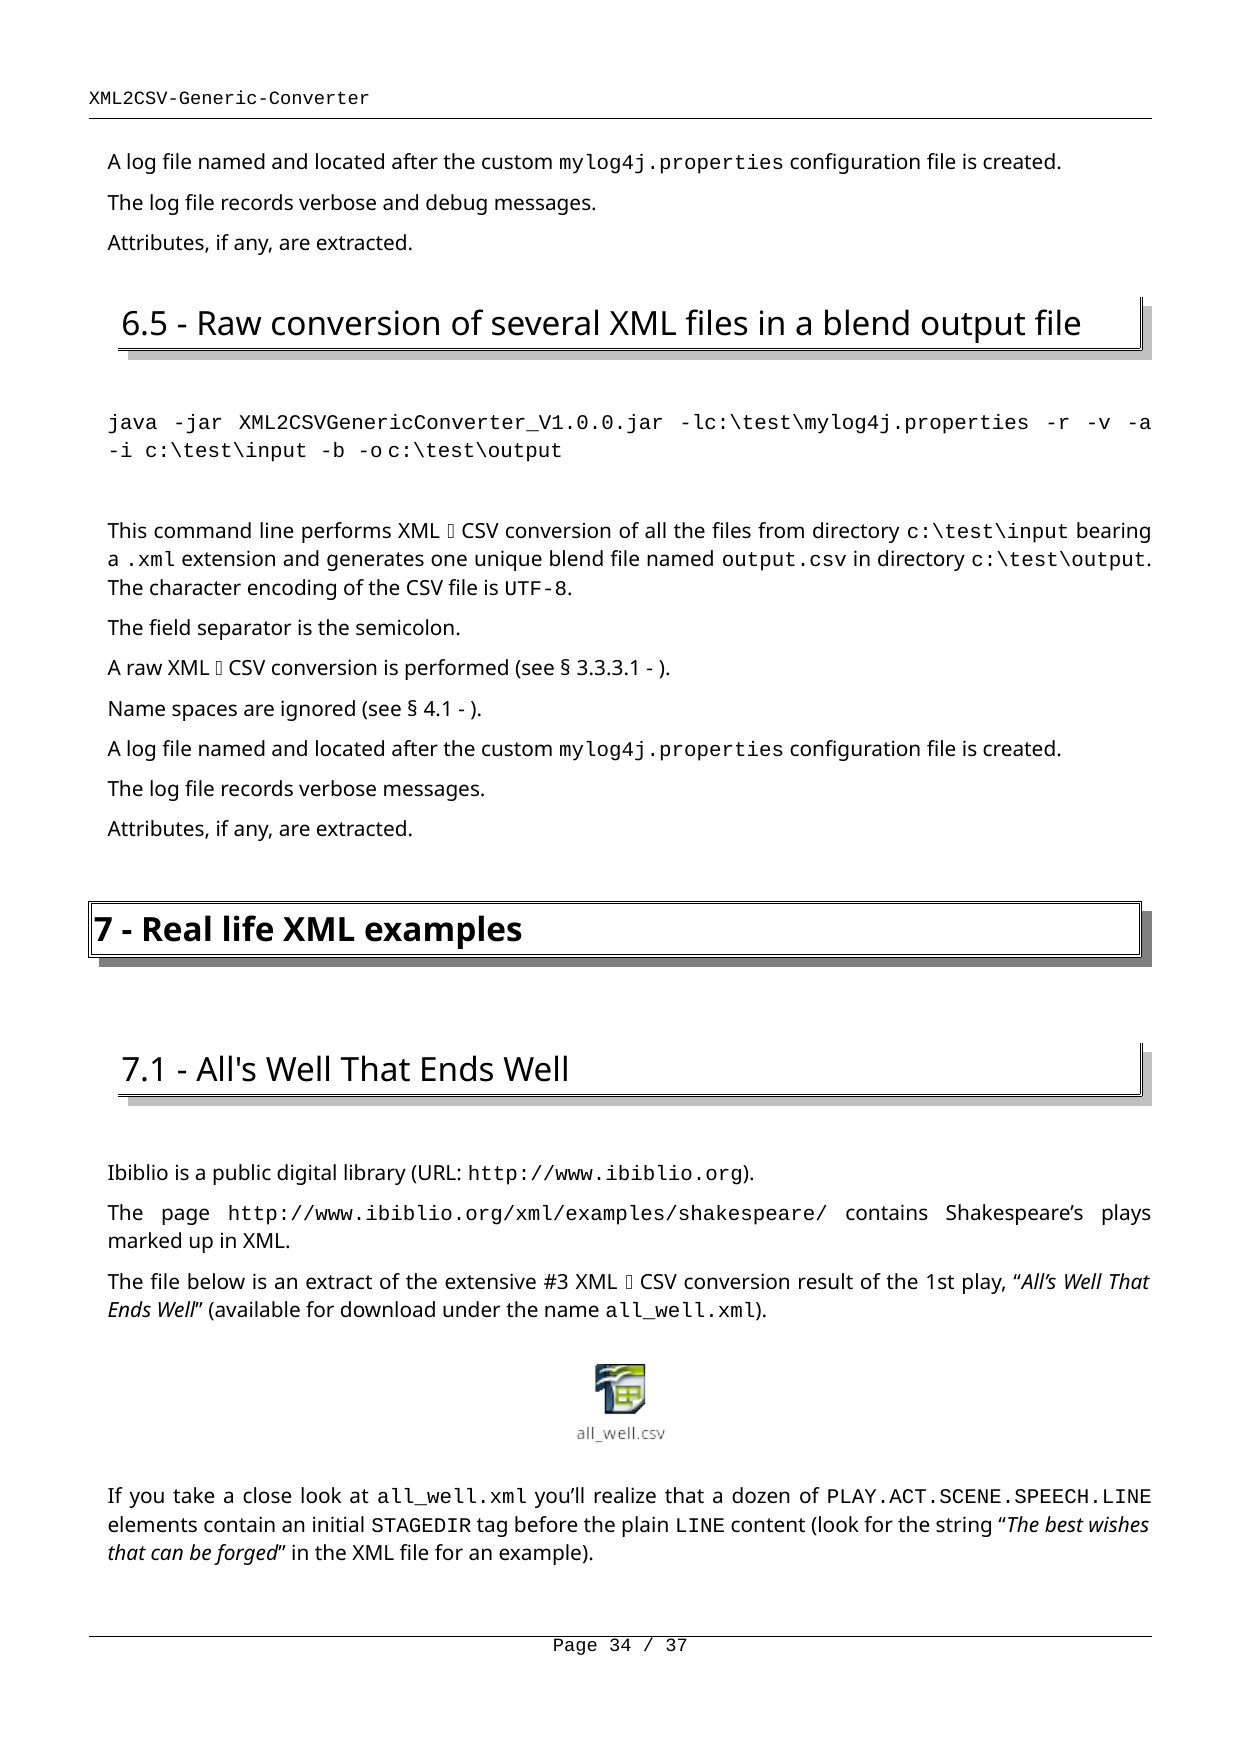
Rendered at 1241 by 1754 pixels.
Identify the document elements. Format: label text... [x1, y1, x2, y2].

text If you take a close look at all_well.xml you’ll realize that a dozen of PLAY.ACT.SCENE.SPEECH.LINE elements contain an initial STAGEDIR tag before the plain LINE content (look for the string “The best wishes that can be forged” in the XML file for an example). [107, 1376, 1152, 1567]
text Name spaces are ignored (see § 4.1 - ). [107, 694, 1152, 722]
text A log file named and located after the custom mylog4j.properties configuration file is created. [107, 147, 1152, 176]
text The field separator is the semicolon. [107, 613, 1152, 642]
text The log file records verbose and debug messages. [107, 188, 1152, 216]
subtitle All's Well That Ends Well [118, 1043, 1142, 1096]
text java -jar XML2CSVGenericConverter_V1.0.0.jar -lc:\test\mylog4j.properties -r -v -a -i c:\test\input -b -o c:\test\output [107, 412, 1152, 464]
text Attributes, if any, are extracted. [107, 814, 1152, 843]
text The log file records verbose messages. [107, 774, 1152, 803]
text A log file named and located after the custom mylog4j.properties configuration file is created. [107, 734, 1152, 762]
text Attributes, if any, are extracted. [107, 228, 1152, 256]
text The page http://www.ibiblio.org/xml/examples/shakespeare/ contains Shakespeare’s plays marked up in XML. [107, 1198, 1152, 1255]
text This command line performs XML _ CSV conversion of all the files from directory c:\test\input bearing a .xml extension and generates one unique blend file named output.csv in directory c:\test\output. The character encoding of the CSV file is UTF-8. [107, 516, 1152, 601]
text A raw XML _ CSV conversion is performed (see § 3.3.3.1 - ). [107, 653, 1152, 682]
text The file below is an extract of the extensive #3 XML _ CSV conversion result of the 1st play, “All’s Well That Ends Well” (available for download under the name all_well.xml). [107, 1267, 1152, 1324]
subtitle Raw conversion of several XML files in a blend output file [118, 297, 1142, 350]
text Ibiblio is a public digital library (URL: http://www.ibiblio.org). [107, 1158, 1152, 1186]
